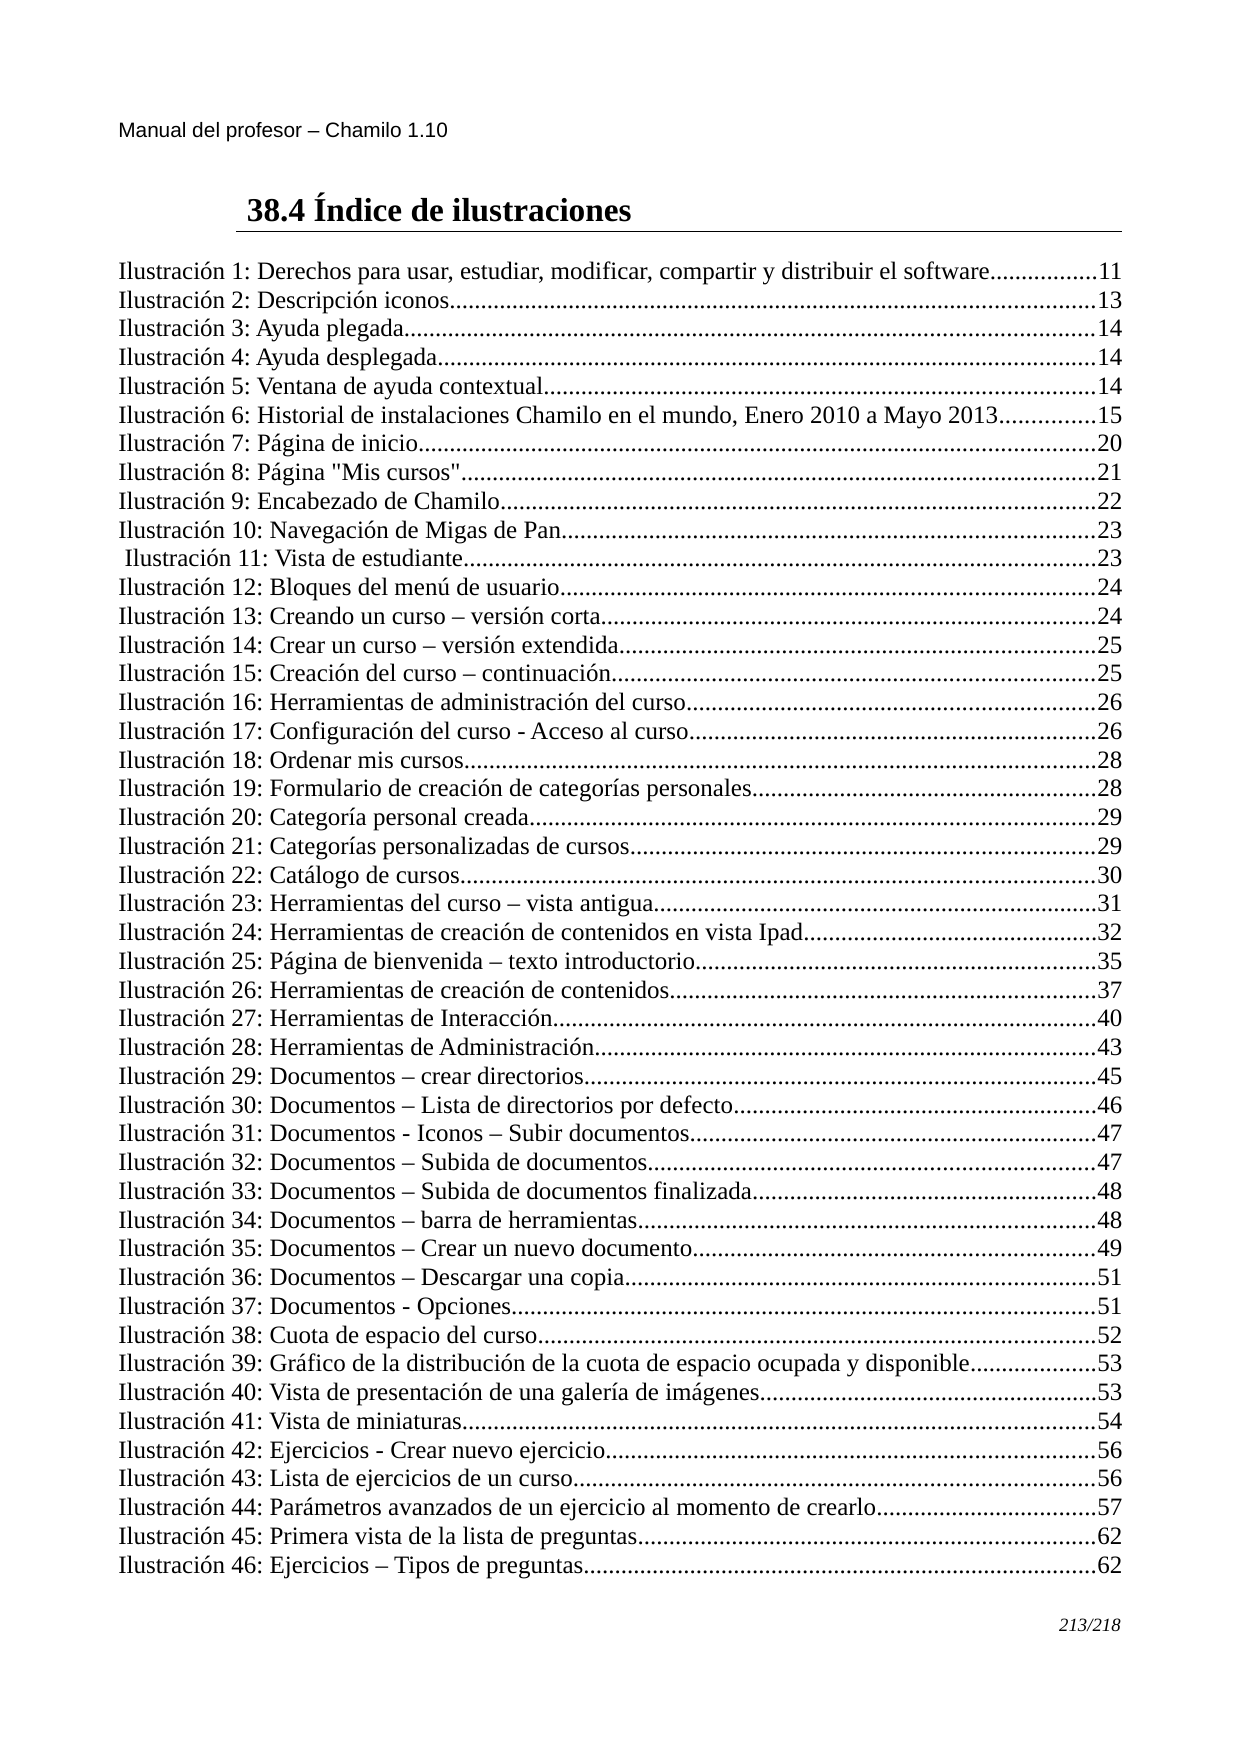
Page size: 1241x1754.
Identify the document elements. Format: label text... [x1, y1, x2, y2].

text Ilustración 3: Ayuda plegada 14 [118, 313, 1122, 342]
text Ilustración 8: Página "Mis cursos" 21 [118, 457, 1122, 486]
text Ilustración 13: Creando un curso – versión corta 24 [118, 601, 1122, 630]
text Ilustración 37: Documentos - Opciones 51 [118, 1291, 1122, 1320]
text Ilustración 44: Parámetros avanzados de un ejercicio al momento de crearlo 57 [118, 1492, 1122, 1521]
text Ilustración 10: Navegación de Migas de Pan 23 [118, 515, 1122, 543]
text Ilustración 17: Configuración del curso - Acceso al curso 26 [118, 716, 1122, 745]
text Ilustración 25: Página de bienvenida – texto introductorio 35 [118, 946, 1122, 975]
text Ilustración 7: Página de inicio 20 [118, 428, 1122, 457]
text Ilustración 30: Documentos – Lista de directorios por defecto 46 [118, 1090, 1122, 1118]
text Ilustración 21: Categorías personalizadas de cursos 29 [118, 831, 1122, 860]
text Ilustración 12: Bloques del menú de usuario 24 [118, 572, 1122, 601]
text Ilustración 22: Catálogo de cursos 30 [118, 860, 1122, 888]
text Ilustración 4: Ayuda desplegada 14 [118, 342, 1122, 371]
text Ilustración 14: Crear un curso – versión extendida 25 [118, 630, 1122, 658]
text Ilustración 2: Descripción iconos 13 [118, 285, 1122, 313]
text Ilustración 16: Herramientas de administración del curso 26 [118, 687, 1122, 716]
text Ilustración 20: Categoría personal creada 29 [118, 802, 1122, 831]
text Ilustración 6: Historial de instalaciones Chamilo en el mundo, Enero 2010 a Mayo 2013 15 [118, 400, 1122, 428]
text Ilustración 32: Documentos – Subida de documentos 47 [118, 1147, 1122, 1176]
text Ilustración 26: Herramientas de creación de contenidos 37 [118, 975, 1122, 1003]
text Ilustración 5: Ventana de ayuda contextual 14 [118, 371, 1122, 400]
text Ilustración 28: Herramientas de Administración 43 [118, 1032, 1122, 1061]
text Ilustración 18: Ordenar mis cursos 28 [118, 745, 1122, 773]
text Ilustración 31: Documentos - Iconos – Subir documentos 47 [118, 1118, 1122, 1147]
text Ilustración 27: Herramientas de Interacción 40 [118, 1003, 1122, 1032]
text Ilustración 24: Herramientas de creación de contenidos en vista Ipad 32 [118, 917, 1122, 946]
text Ilustración 45: Primera vista de la lista de preguntas 62 [118, 1521, 1122, 1550]
text Ilustración 29: Documentos – crear directorios 45 [118, 1061, 1122, 1090]
text Ilustración 46: Ejercicios – Tipos de preguntas 62 [118, 1550, 1122, 1578]
text Ilustración 19: Formulario de creación de categorías personales 28 [118, 773, 1122, 802]
text Ilustración 1: Derechos para usar, estudiar, modificar, compartir y distribuir el software 11 [118, 256, 1122, 285]
text Ilustración 39: Gráfico de la distribución de la cuota de espacio ocupada y disponible 53 [118, 1348, 1122, 1377]
text Ilustración 34: Documentos – barra de herramientas 48 [118, 1205, 1122, 1233]
text Ilustración 42: Ejercicios - Crear nuevo ejercicio 56 [118, 1435, 1122, 1463]
text Ilustración 40: Vista de presentación de una galería de imágenes 53 [118, 1377, 1122, 1406]
text Ilustración 23: Herramientas del curso – vista antigua 31 [118, 888, 1122, 917]
text Ilustración 35: Documentos – Crear un nuevo documento 49 [118, 1233, 1122, 1262]
text Ilustración 11: Vista de estudiante 23 [118, 543, 1122, 572]
text Ilustración 9: Encabezado de Chamilo 22 [118, 486, 1122, 515]
subtitle Índice de ilustraciones [236, 190, 1122, 231]
text Ilustración 43: Lista de ejercicios de un curso 56 [118, 1463, 1122, 1492]
text Ilustración 41: Vista de miniaturas 54 [118, 1406, 1122, 1435]
text Ilustración 38: Cuota de espacio del curso 52 [118, 1320, 1122, 1348]
text Ilustración 15: Creación del curso – continuación 25 [118, 658, 1122, 687]
text Ilustración 33: Documentos – Subida de documentos finalizada 48 [118, 1176, 1122, 1205]
text Ilustración 36: Documentos – Descargar una copia 51 [118, 1262, 1122, 1291]
